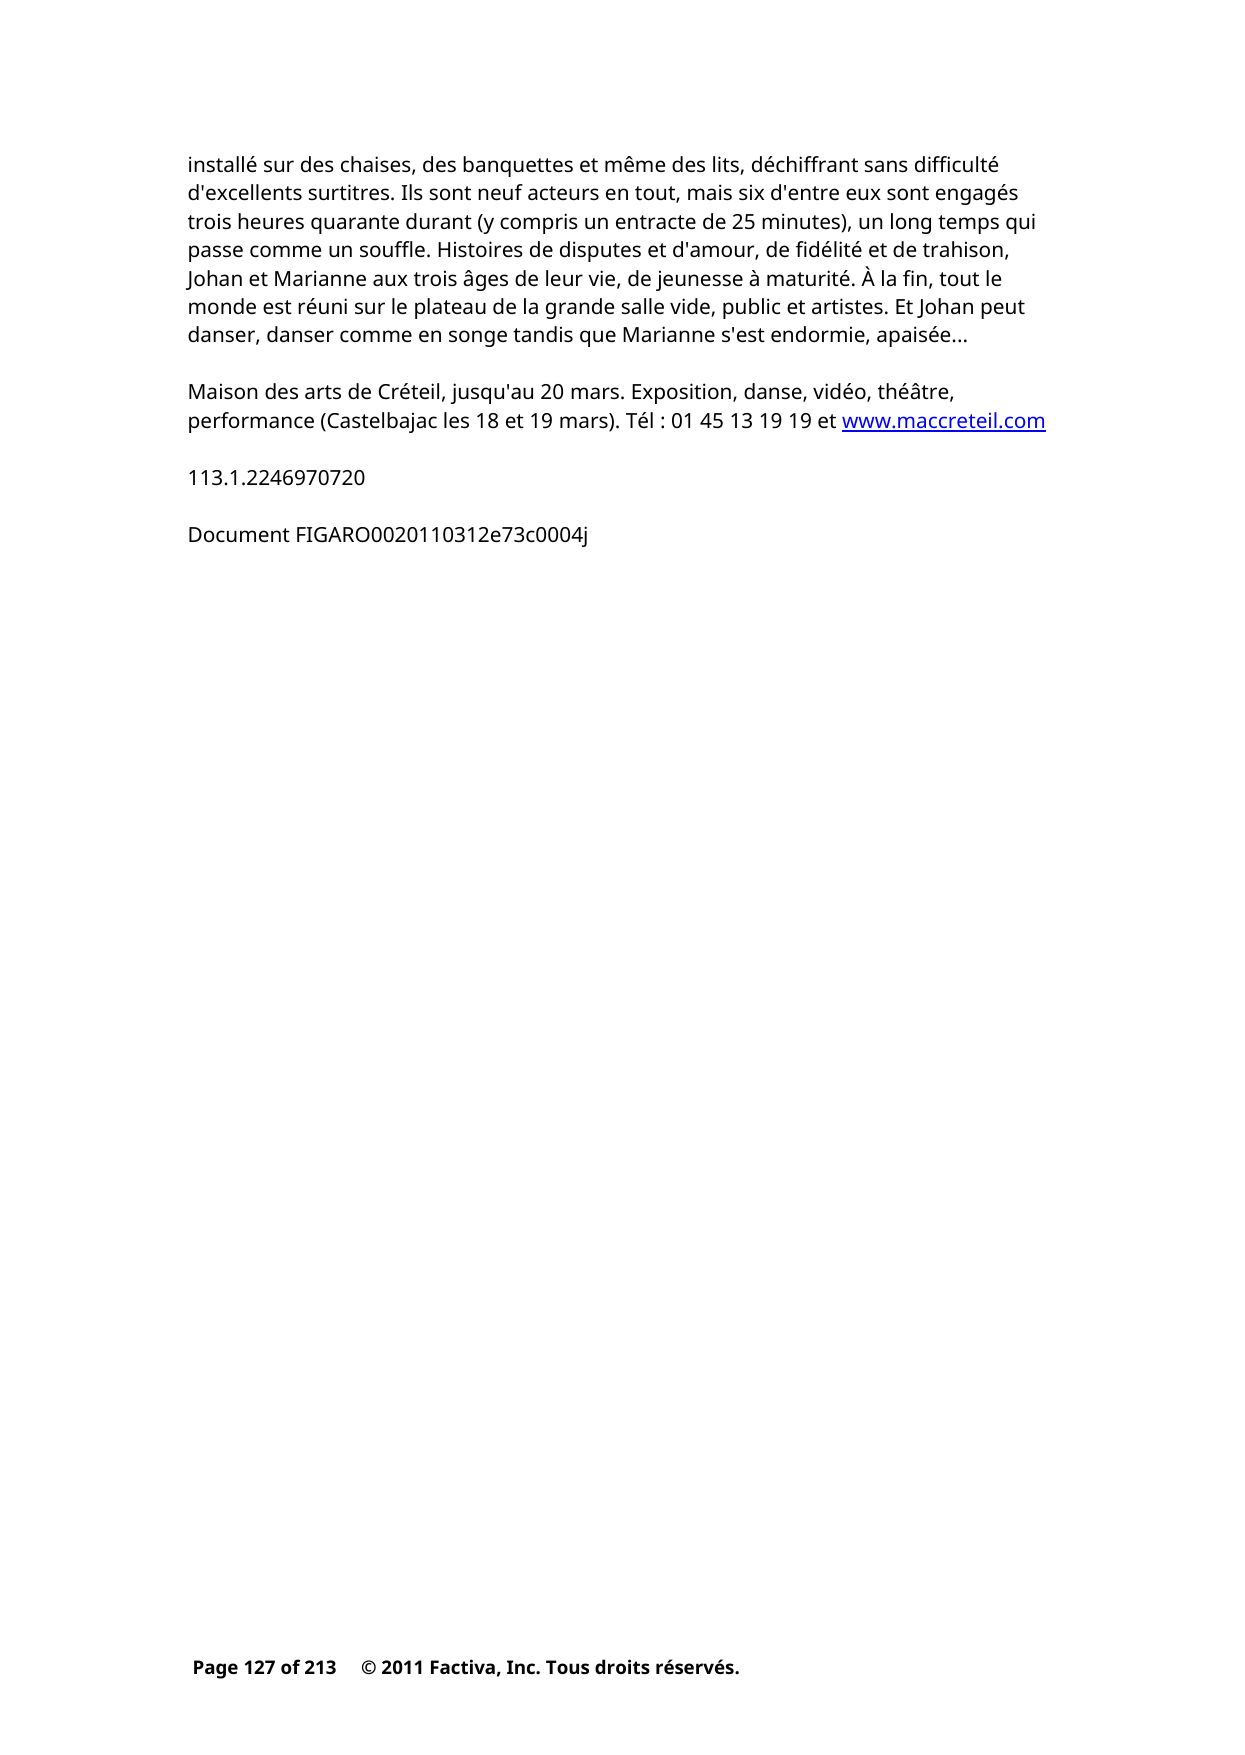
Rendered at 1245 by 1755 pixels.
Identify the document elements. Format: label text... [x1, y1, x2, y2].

text installé sur des chaises, des banquettes et même des lits, déchiffrant sans difficulté d'excellents surtitres. Ils sont neuf acteurs en tout, mais six d'entre eux sont engagés trois heures quarante durant (y compris un entracte de 25 minutes), un long temps qui passe comme un souffle. Histoires de disputes et d'amour, de fidélité et de trahison, Johan et Marianne aux trois âges de leur vie, de jeunesse à maturité. À la fin, tout le monde est réuni sur le plateau de la grande salle vide, public et artistes. Et Johan peut danser, danser comme en songe tandis que Marianne s'est endormie, apaisée... [187, 150, 1057, 349]
text 113.1.2246970720 [187, 463, 1057, 491]
text Document FIGARO0020110312e73c0004j [187, 520, 1057, 548]
text Maison des arts de Créteil, jusqu'au 20 mars. Exposition, danse, vidéo, théâtre, performance (Castelbajac les 18 et 19 mars). Tél : 01 45 13 19 19 et www.maccreteil.com [187, 377, 1057, 434]
